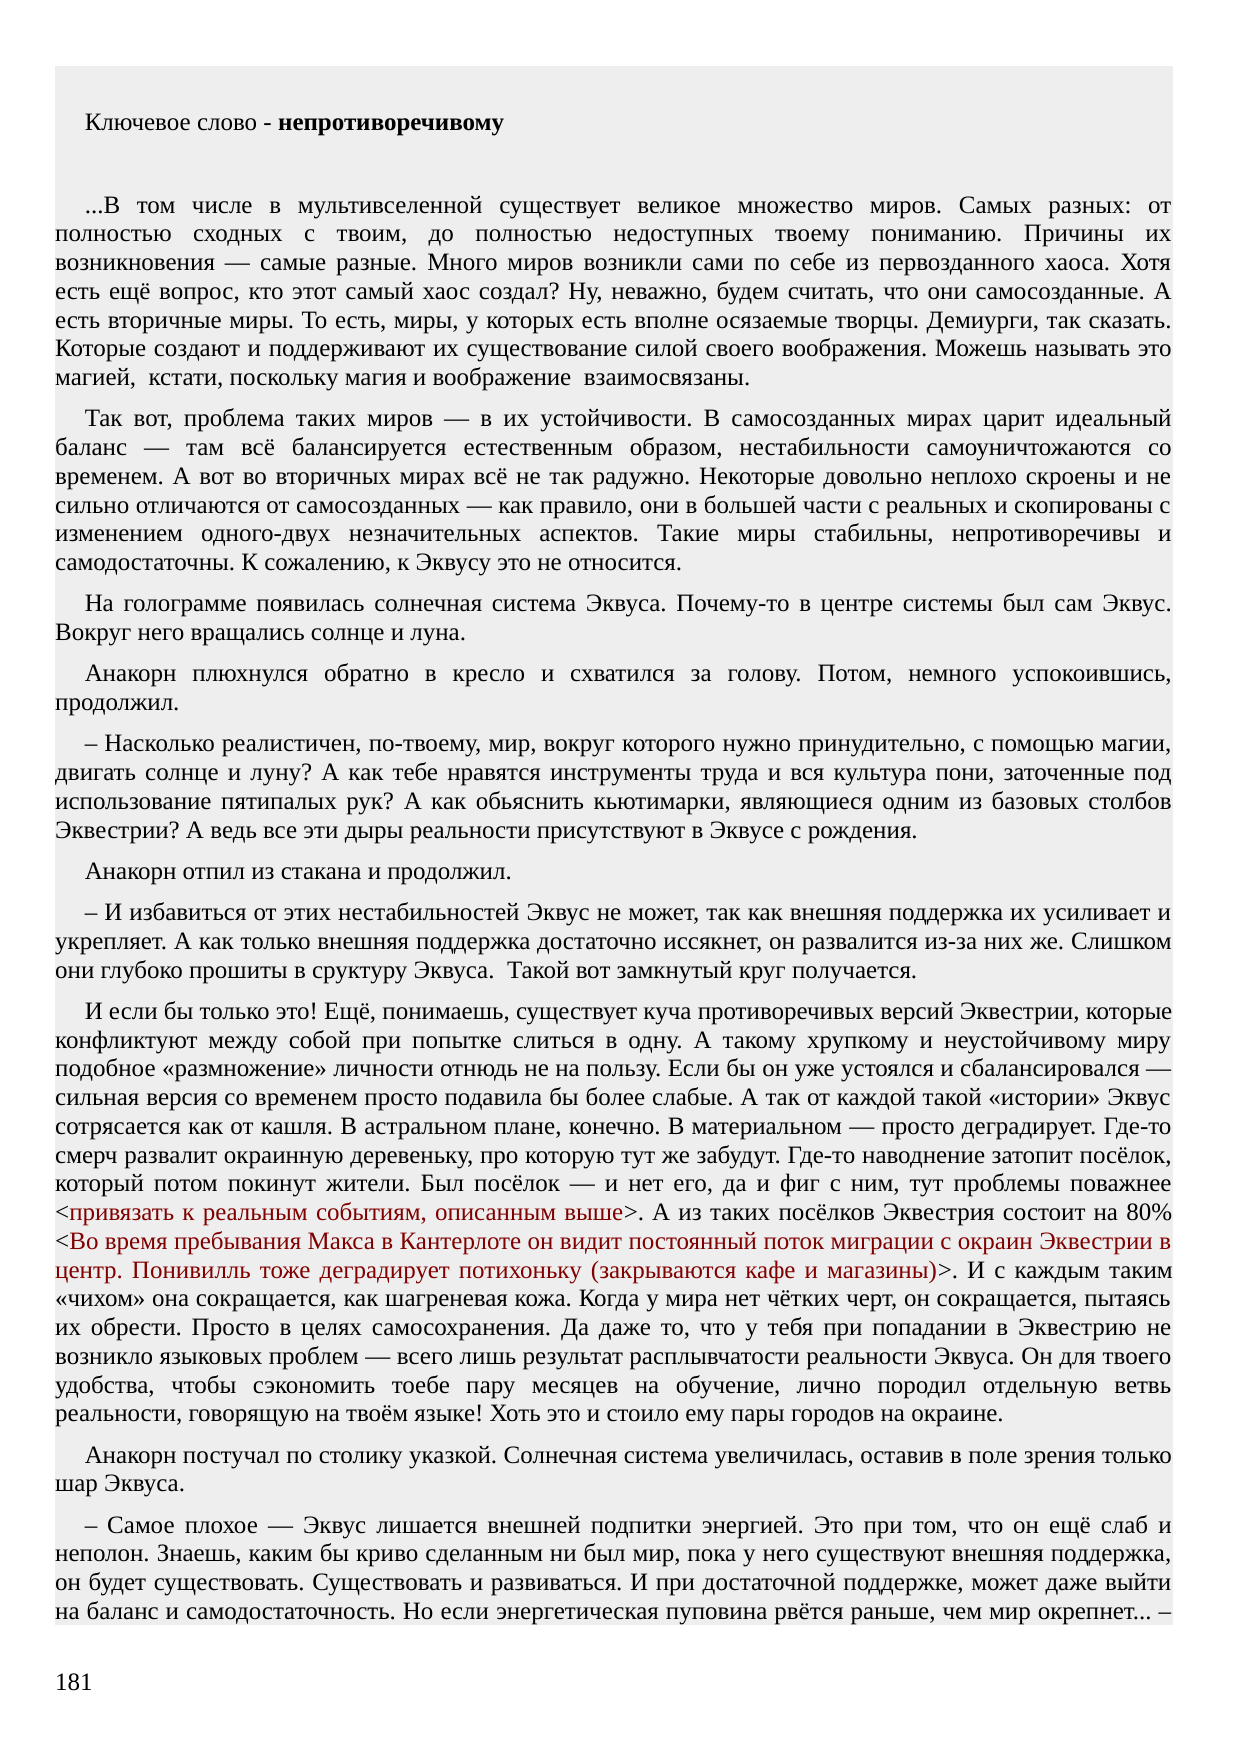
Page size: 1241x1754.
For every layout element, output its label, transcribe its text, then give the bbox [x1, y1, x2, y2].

text На голограмме появилась солнечная система Эквуса. Почему-то в центре системы был сам Эквус. Вокруг него вращались солнце и луна. [55, 588, 1173, 646]
text – И избавиться от этих нестабильностей Эквус не может, так как внешняя поддержка их усиливает и укрепляет. А как только внешняя поддержка достаточно иссякнет, он развалится из-за них же. Слишком они глубоко прошиты в сруктуру Эквуса. Такой вот замкнутый круг получается. [55, 897, 1173, 983]
text – Насколько реалистичен, по-твоему, мир, вокруг которого нужно принудительно, с помощью магии, двигать солнце и луну? А как тебе нравятся инструменты труда и вся культура пони, заточенные под использование пятипалых рук? А как обьяснить кьютимарки, являющиеся одним из базовых столбов Эквестрии? А ведь все эти дыры реальности присутствуют в Эквусе с рождения. [55, 728, 1173, 843]
text Анакорн плюхнулся обратно в кресло и схватился за голову. Потом, немного успокоившись, продолжил. [55, 658, 1173, 716]
text Анакорн постучал по столику указкой. Солнечная система увеличилась, оставив в поле зрения только шар Эквуса. [55, 1440, 1173, 1497]
text Так вот, проблема таких миров — в их устойчивости. В самосозданных мирах царит идеальный баланс — там всё балансируется естественным образом, нестабильности самоуничтожаются со временем. А вот во вторичных мирах всё не так радужно. Некоторые довольно неплохо скроены и не сильно отличаются от самосозданных — как правило, они в большей части с реальных и скопированы с изменением одного-двух незначительных аспектов. Такие миры стабильны, непротиворечивы и самодостаточны. К сожалению, к Эквусу это не относится. [55, 403, 1173, 576]
text Анакорн отпил из стакана и продолжил. [55, 856, 1173, 885]
text И если бы только это! Ещё, понимаешь, существует куча противоречивых версий Эквестрии, которые конфликтуют между собой при попытке слиться в одну. А такому хрупкому и неустойчивому миру подобное «размножение» личности отнюдь не на пользу. Если бы он уже устоялся и сбалансировался — сильная версия со временем просто подавила бы более слабые. А так от каждой такой «истории» Эквус сотрясается как от кашля. В астральном плане, конечно. В материальном — просто деградирует. Где-то смерч развалит окраинную деревеньку, про которую тут же забудут. Где-то наводнение затопит посёлок, который потом покинут жители. Был посёлок — и нет его, да и фиг с ним, тут проблемы поважнее <привязать к реальным событиям, описанным выше>. А из таких посёлков Эквестрия состоит на 80% <Во время пребывания Макса в Кантерлоте он видит постоянный поток миграции с окраин Эквестрии в центр. Понивилль тоже деградирует потихоньку (закрываются кафе и магазины)>. И с каждым таким «чихом» она сокращается, как шагреневая кожа. Когда у мира нет чётких черт, он сокращается, пытаясь их обрести. Просто в целях самосохранения. Да даже то, что у тебя при попадании в Эквестрию не возникло языковых проблем — всего лишь результат расплывчатости реальности Эквуса. Он для твоего удобства, чтобы сэкономить тоебе пару месяцев на обучение, лично породил отдельную ветвь реальности, говорящую на твоём языке! Хоть это и стоило ему пары городов на окраине. [55, 996, 1173, 1427]
text – Самое плохое — Эквус лишается внешней подпитки энергией. Это при том, что он ещё слаб и неполон. Знаешь, каким бы криво сделанным ни был мир, пока у него существуют внешняя поддержка, он будет существовать. Существовать и развиваться. И при достаточной поддержке, может даже выйти на баланс и самодостаточность. Но если энергетическая пуповина рвётся раньше, чем мир окрепнет... – [55, 1510, 1173, 1625]
text ...В том числе в мультивселенной существует великое множество миров. Самых разных: от полностью сходных с твоим, до полностью недоступных твоему пониманию. Причины их возникновения — самые разные. Много миров возникли сами по себе из первозданного хаоса. Хотя есть ещё вопрос, кто этот самый хаос создал? Ну, неважно, будем считать, что они самосозданные. А есть вторичные миры. То есть, миры, у которых есть вполне осязаемые творцы. Демиурги, так сказать. Которые создают и поддерживают их существование силой своего воображения. Можешь называть это магией, кстати, поскольку магия и воображение взаимосвязаны. [55, 190, 1173, 391]
text Ключевое слово - непротиворечивому [55, 107, 1173, 136]
